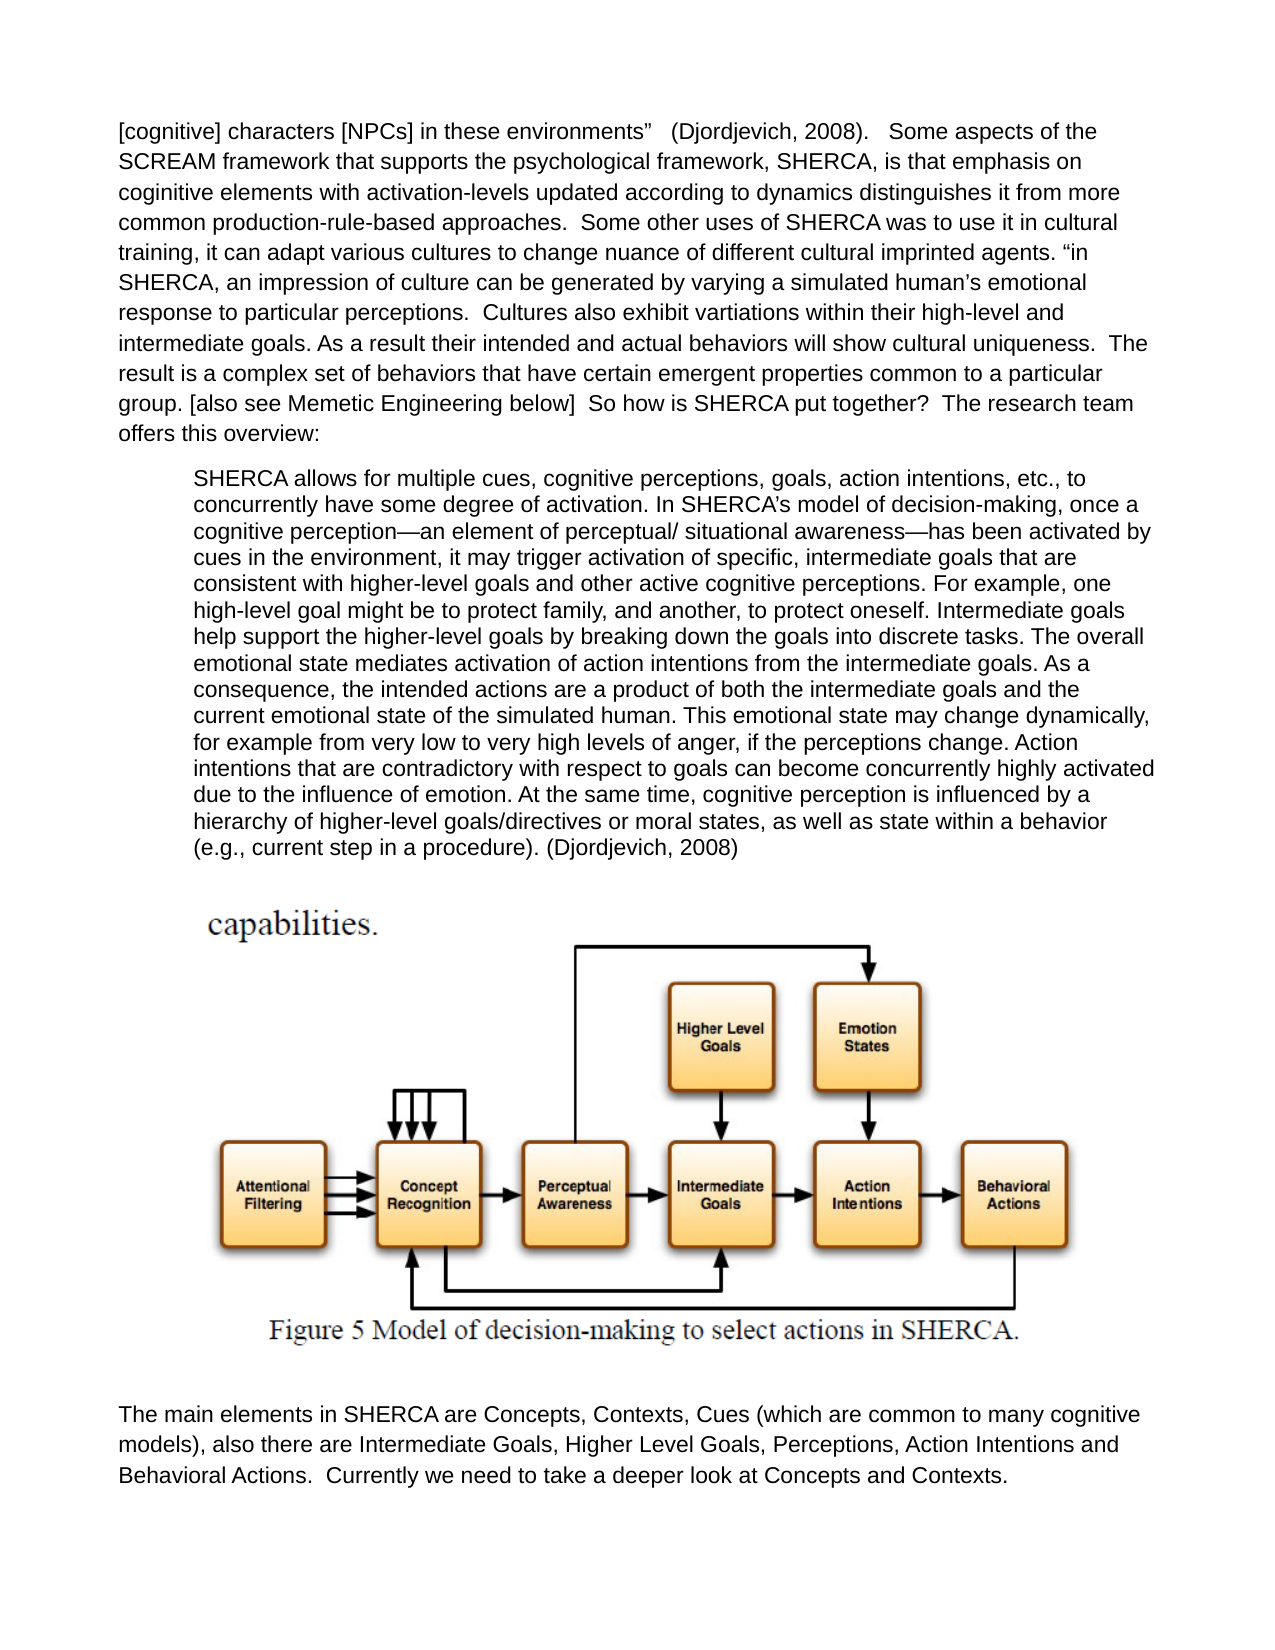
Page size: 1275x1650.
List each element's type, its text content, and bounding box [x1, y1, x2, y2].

text [cognitive] characters [NPCs] in these environments” (Djordjevich, 2008). Some aspects of the SCREAM framework that supports the psychological framework, SHERCA, is that emphasis on coginitive elements with activation-levels updated according to dynamics distinguishes it from more common production-rule-based approaches. Some other uses of SHERCA was to use it in cultural training, it can adapt various cultures to change nuance of different cultural imprinted agents. “in SHERCA, an impression of culture can be generated by varying a simulated human’s emotional response to particular perceptions. Cultures also exhibit vartiations within their high-level and intermediate goals. As a result their intended and actual behaviors will show cultural uniqueness. The result is a complex set of behaviors that have certain emergent properties common to a particular group. [also see Memetic Engineering below] So how is SHERCA put together? The research team offers this overview: [118, 118, 1157, 447]
text SHERCA allows for multiple cues, cognitive perceptions, goals, action intentions, etc., to concurrently have some degree of activation. In SHERCA’s model of decision-making, once a cognitive perception—an element of perceptual/ situational awareness—has been activated by cues in the environment, it may trigger activation of specific, intermediate goals that are consistent with higher-level goals and other active cognitive perceptions. For example, one high-level goal might be to protect family, and another, to protect oneself. Intermediate goals help support the higher-level goals by breaking down the goals into discrete tasks. The overall emotional state mediates activation of action intentions from the intermediate goals. As a consequence, the intended actions are a product of both the intermediate goals and the current emotional state of the simulated human. This emotional state may change dynamically, for example from very low to very high levels of anger, if the perceptions change. Action intentions that are contradictory with respect to goals can become concurrently highly activated due to the influence of emotion. At the same time, cognitive perception is influenced by a hierarchy of higher-level goals/directives or moral states, as well as state within a behavior (e.g., current step in a procedure). (Djordjevich, 2008) [193, 465, 1157, 860]
text The main elements in SHERCA are Concepts, Contexts, Cues (which are common to many cognitive models), also there are Intermediate Goals, Higher Level Goals, Perceptions, Action Intentions and Behavioral Actions. Currently we need to take a deeper look at Concepts and Contexts. [118, 1401, 1157, 1488]
picture [195, 905, 1080, 1353]
